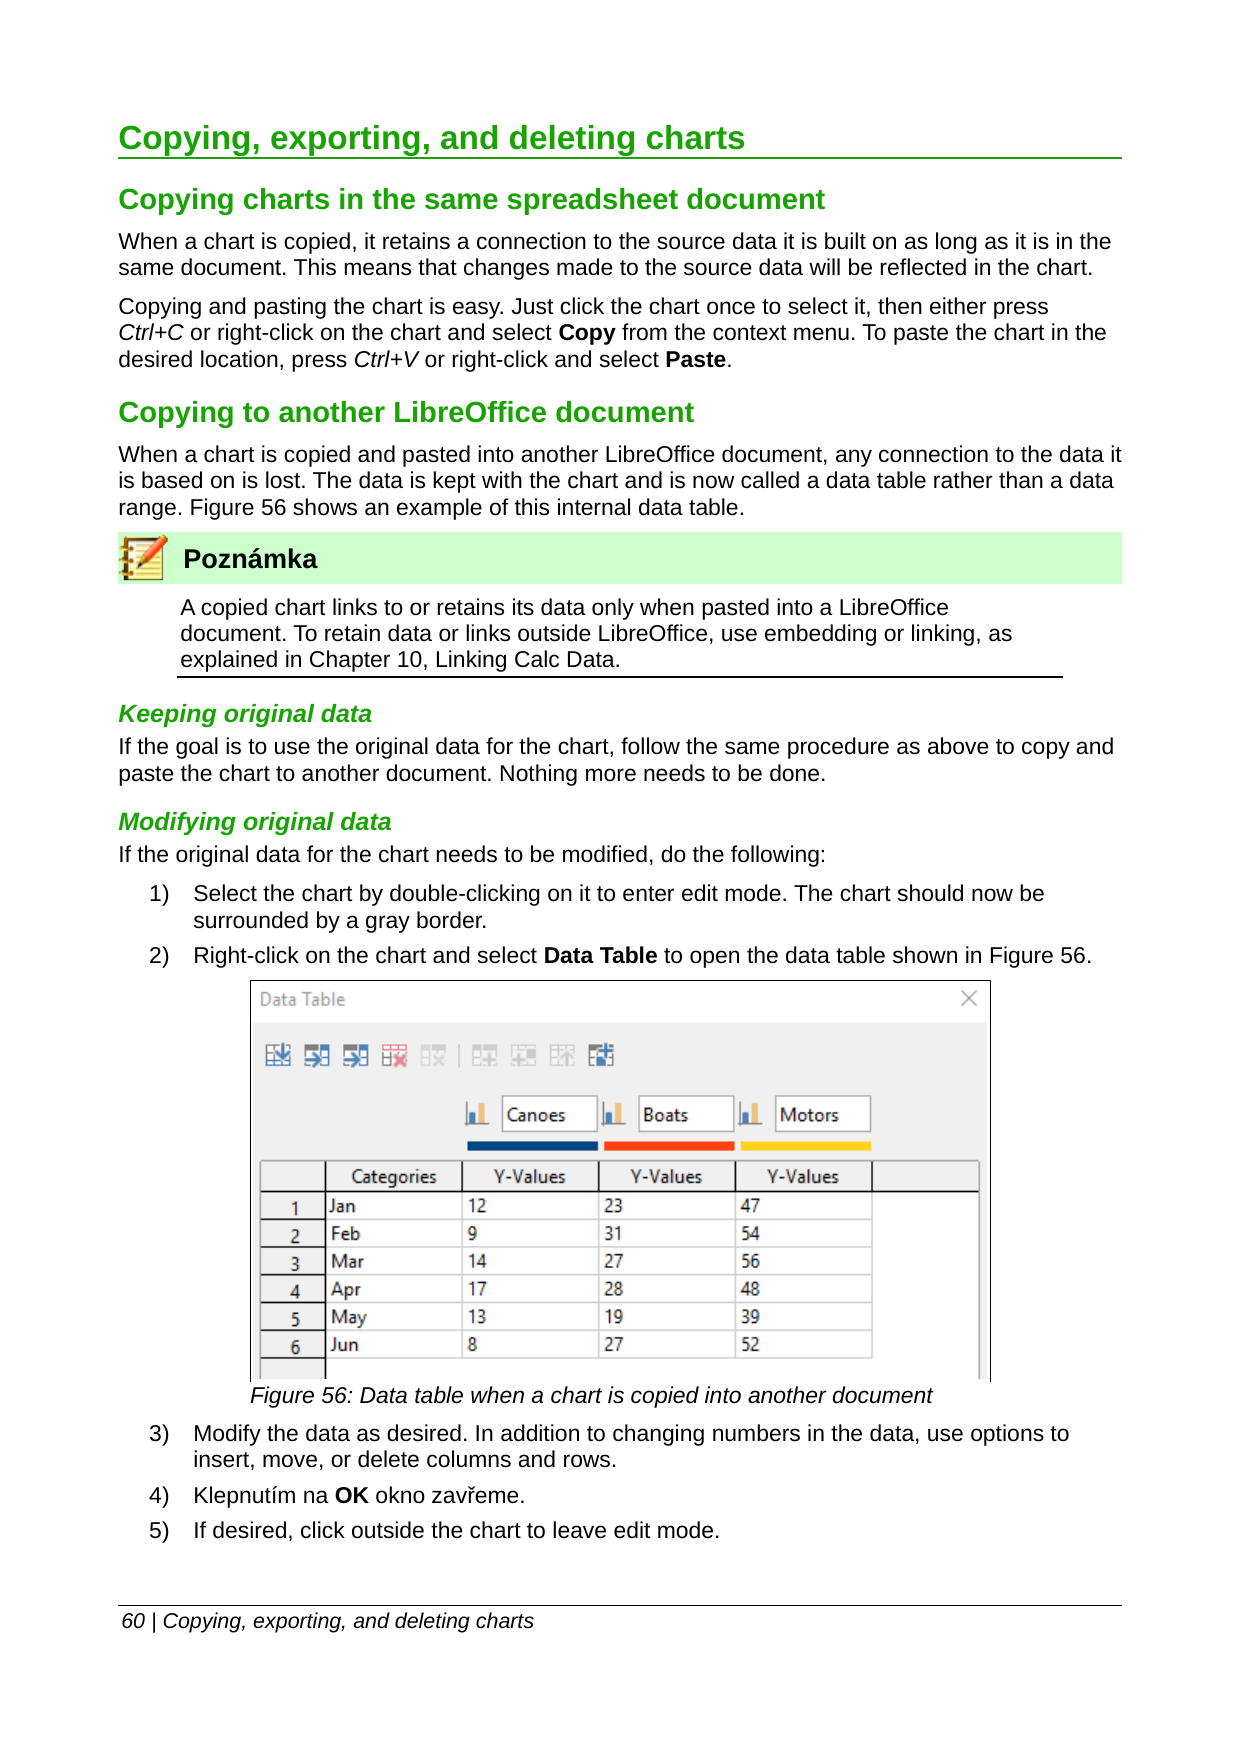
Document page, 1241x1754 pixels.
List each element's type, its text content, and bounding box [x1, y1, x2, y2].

text If the original data for the chart needs to be modified, do the following: [118, 841, 1122, 868]
text If the goal is to use the original data for the chart, follow the same procedure as above to copy and paste the chart to another document. Nothing more needs to be done. [118, 733, 1122, 786]
subtitle Poznámka [118, 532, 1122, 584]
subtitle Copying, exporting, and deleting charts [118, 118, 1122, 157]
text Copying and pasting the chart is easy. Just click the chart once to select it, then either press Ctrl+C or right-click on the chart and select Copy from the context menu. To paste the chart in the desired location, press Ctrl+V or right-click and select Paste. [118, 293, 1122, 372]
list If desired, click outside the chart to leave edit mode. [169, 1517, 1122, 1543]
subtitle Modifying original data [118, 807, 1122, 835]
list Select the chart by double-clicking on it to enter edit mode. The chart should now be surrounded by a gray border. [169, 880, 1122, 933]
picture [119, 533, 170, 584]
list Right-click on the chart and select Data Table to open the data table shown in Figure 56. [169, 942, 1122, 968]
text A copied chart links to or retains its data only when pasted into a LibreOffice document. To retain data or links outside LibreOffice, use embedding or linking, as explained in Chapter 10, Linking Calc Data. [177, 590, 1063, 676]
subtitle Copying to another LibreOffice document [118, 396, 1122, 429]
subtitle Keeping original data [118, 699, 1122, 727]
subtitle Copying charts in the same spreadsheet document [118, 182, 1122, 216]
text When a chart is copied and pasted into another LibreOffice document, any connection to the data it is based on is lost. The data is kept with the chart and is now called a data table rather than a data range. Figure 56 shows an example of this internal data table. [118, 441, 1122, 520]
picture [252, 983, 988, 1379]
text Figure 56: Data table when a chart is copied into another document [250, 1379, 991, 1408]
list Klepnutím na OK okno zavřeme. [169, 1482, 1122, 1508]
text When a chart is copied, it retains a connection to the source data it is built on as long as it is in the same document. This means that changes made to the source data will be reflected in the chart. [118, 228, 1122, 280]
list Modify the data as desired. In addition to changing numbers in the data, use options to insert, move, or delete columns and rows. [169, 1420, 1122, 1473]
